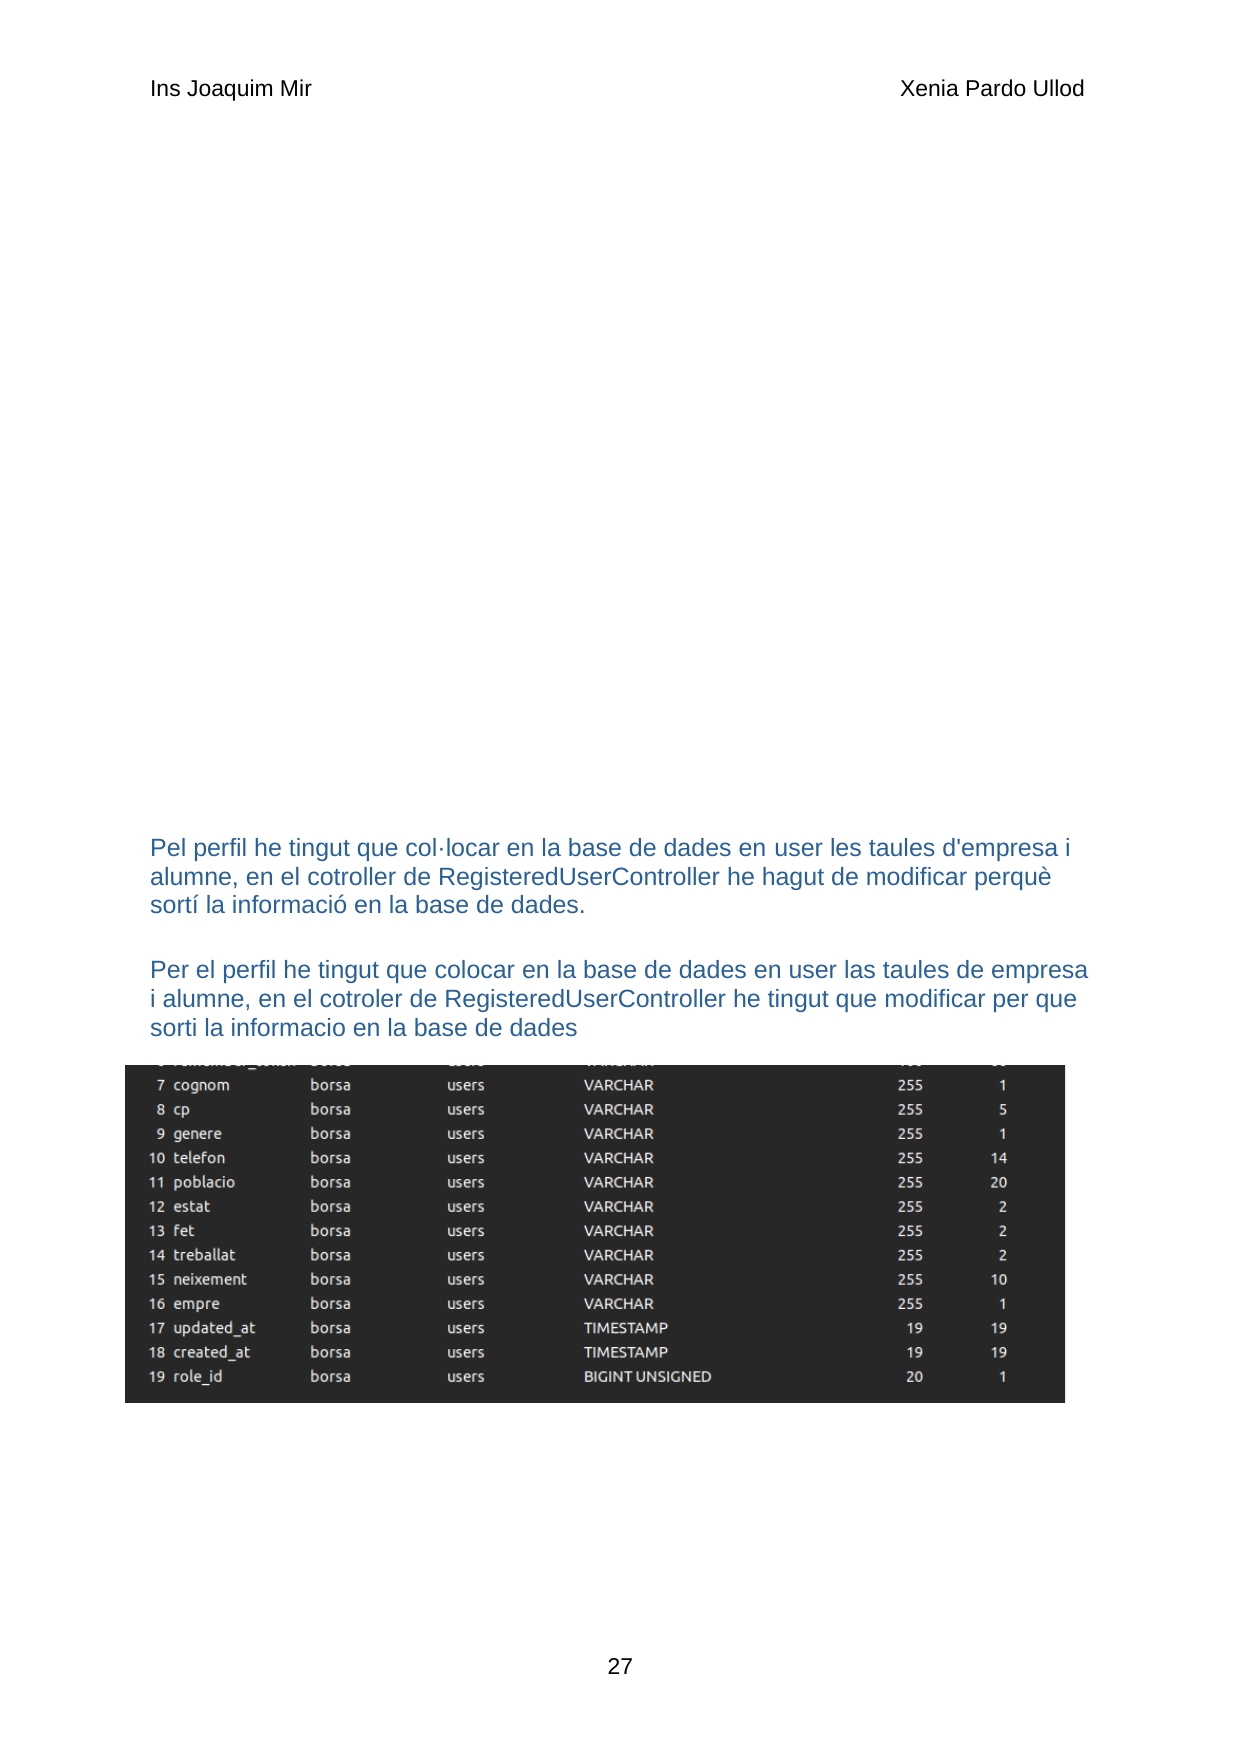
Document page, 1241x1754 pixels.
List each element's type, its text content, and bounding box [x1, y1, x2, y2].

text Pel perfil he tingut que col·locar en la base de dades en user les taules d'empresa i alumne, en el cotroller de RegisteredUserController he hagut de modificar perquè sortí la informació en la base de dades. [150, 833, 1090, 919]
picture [125, 1065, 1066, 1403]
text Per el perfil he tingut que colocar en la base de dades en user las taules de empresa i alumne, en el cotroler de RegisteredUserController he tingut que modificar per que sorti la informacio en la base de dades [150, 955, 1090, 1041]
